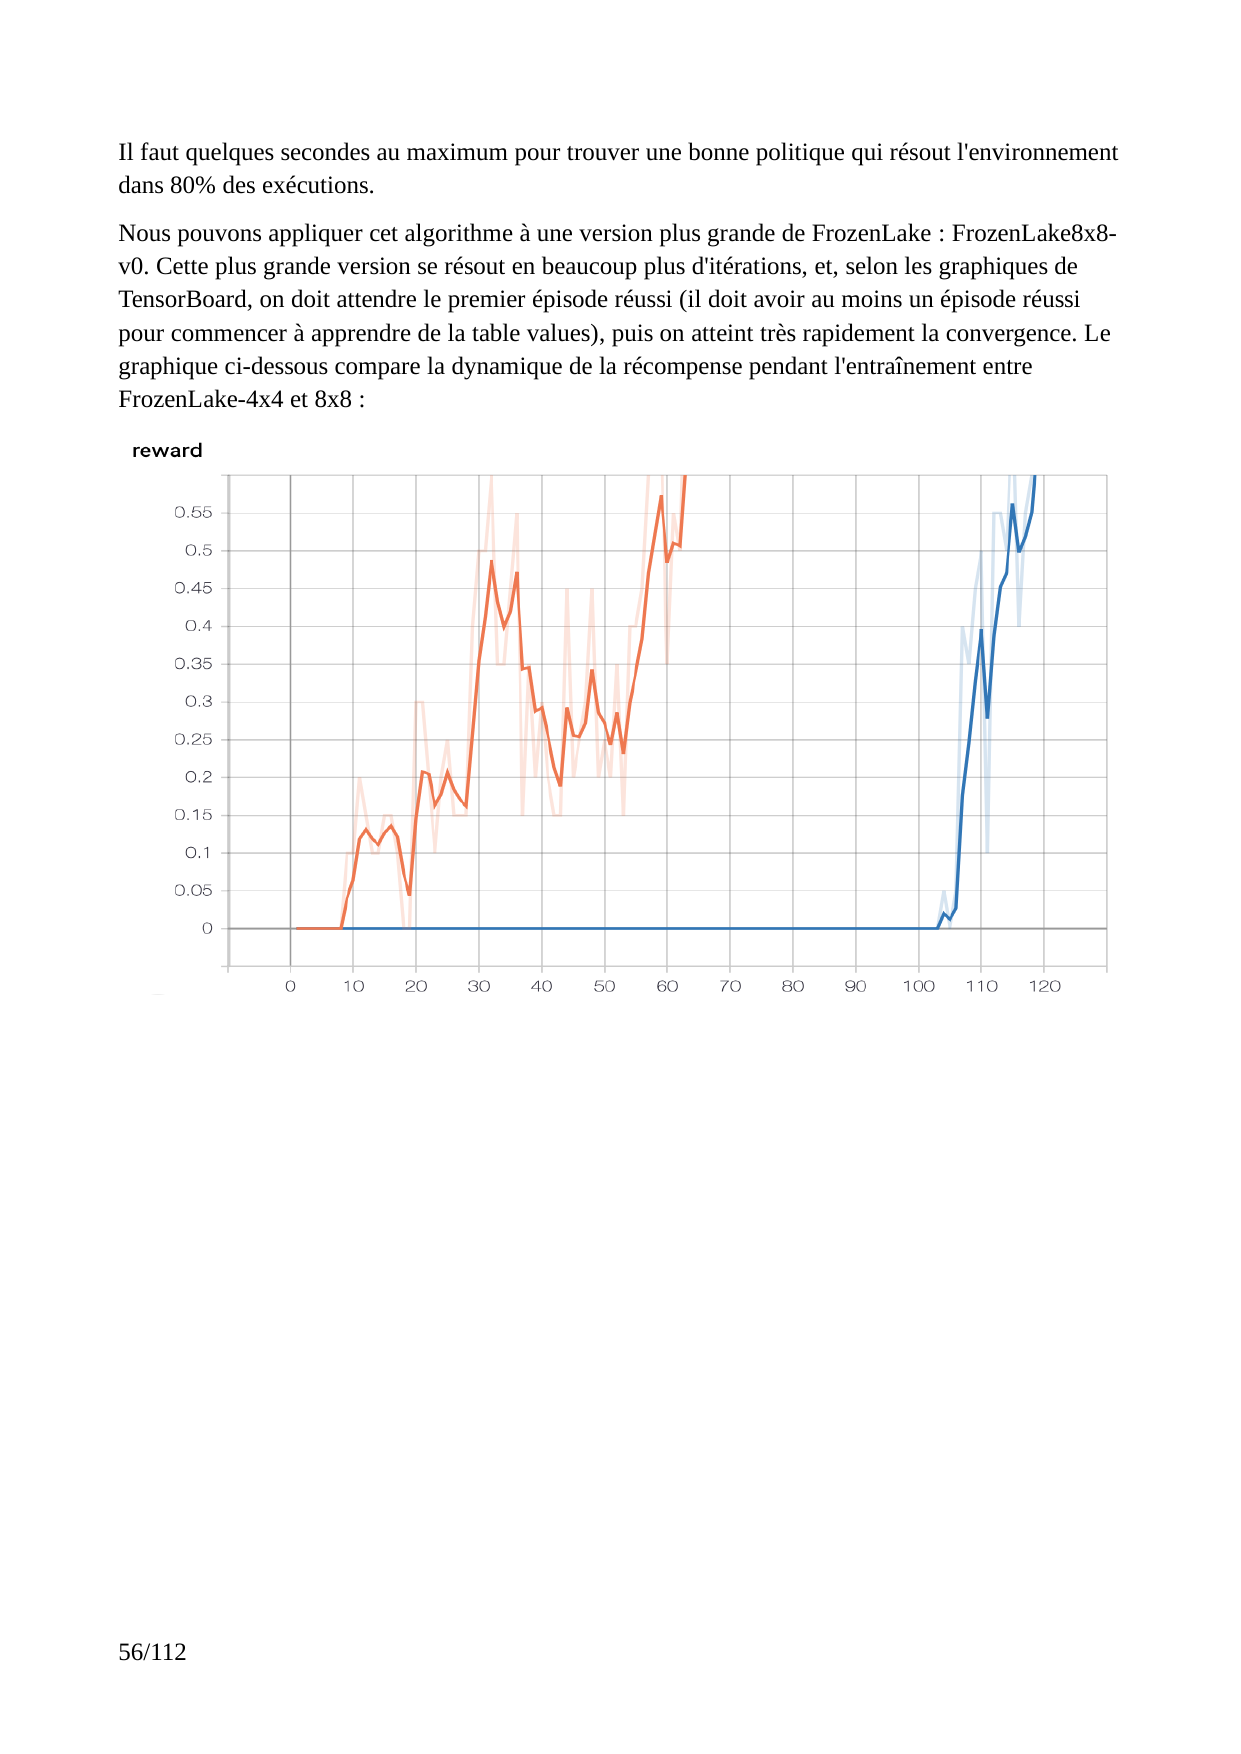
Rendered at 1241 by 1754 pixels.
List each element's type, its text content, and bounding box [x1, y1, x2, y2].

text Il faut quelques secondes au maximum pour trouver une bonne politique qui résout l'environnement dans 80% des exécutions. [118, 136, 1122, 199]
text Nous pouvons appliquer cet algorithme à une version plus grande de FrozenLake : FrozenLake8x8-v0. Cette plus grande version se résout en beaucoup plus d'itérations, et, selon les graphiques de TensorBoard, on doit attendre le premier épisode réussi (il doit avoir au moins un épisode réussi pour commencer à apprendre de la table values), puis on atteint très rapidement la convergence. Le graphique ci-dessous compare la dynamique de la récompense pendant l'entraînement entre FrozenLake-4x4 et 8x8 : [118, 218, 1122, 413]
picture [118, 432, 1123, 995]
